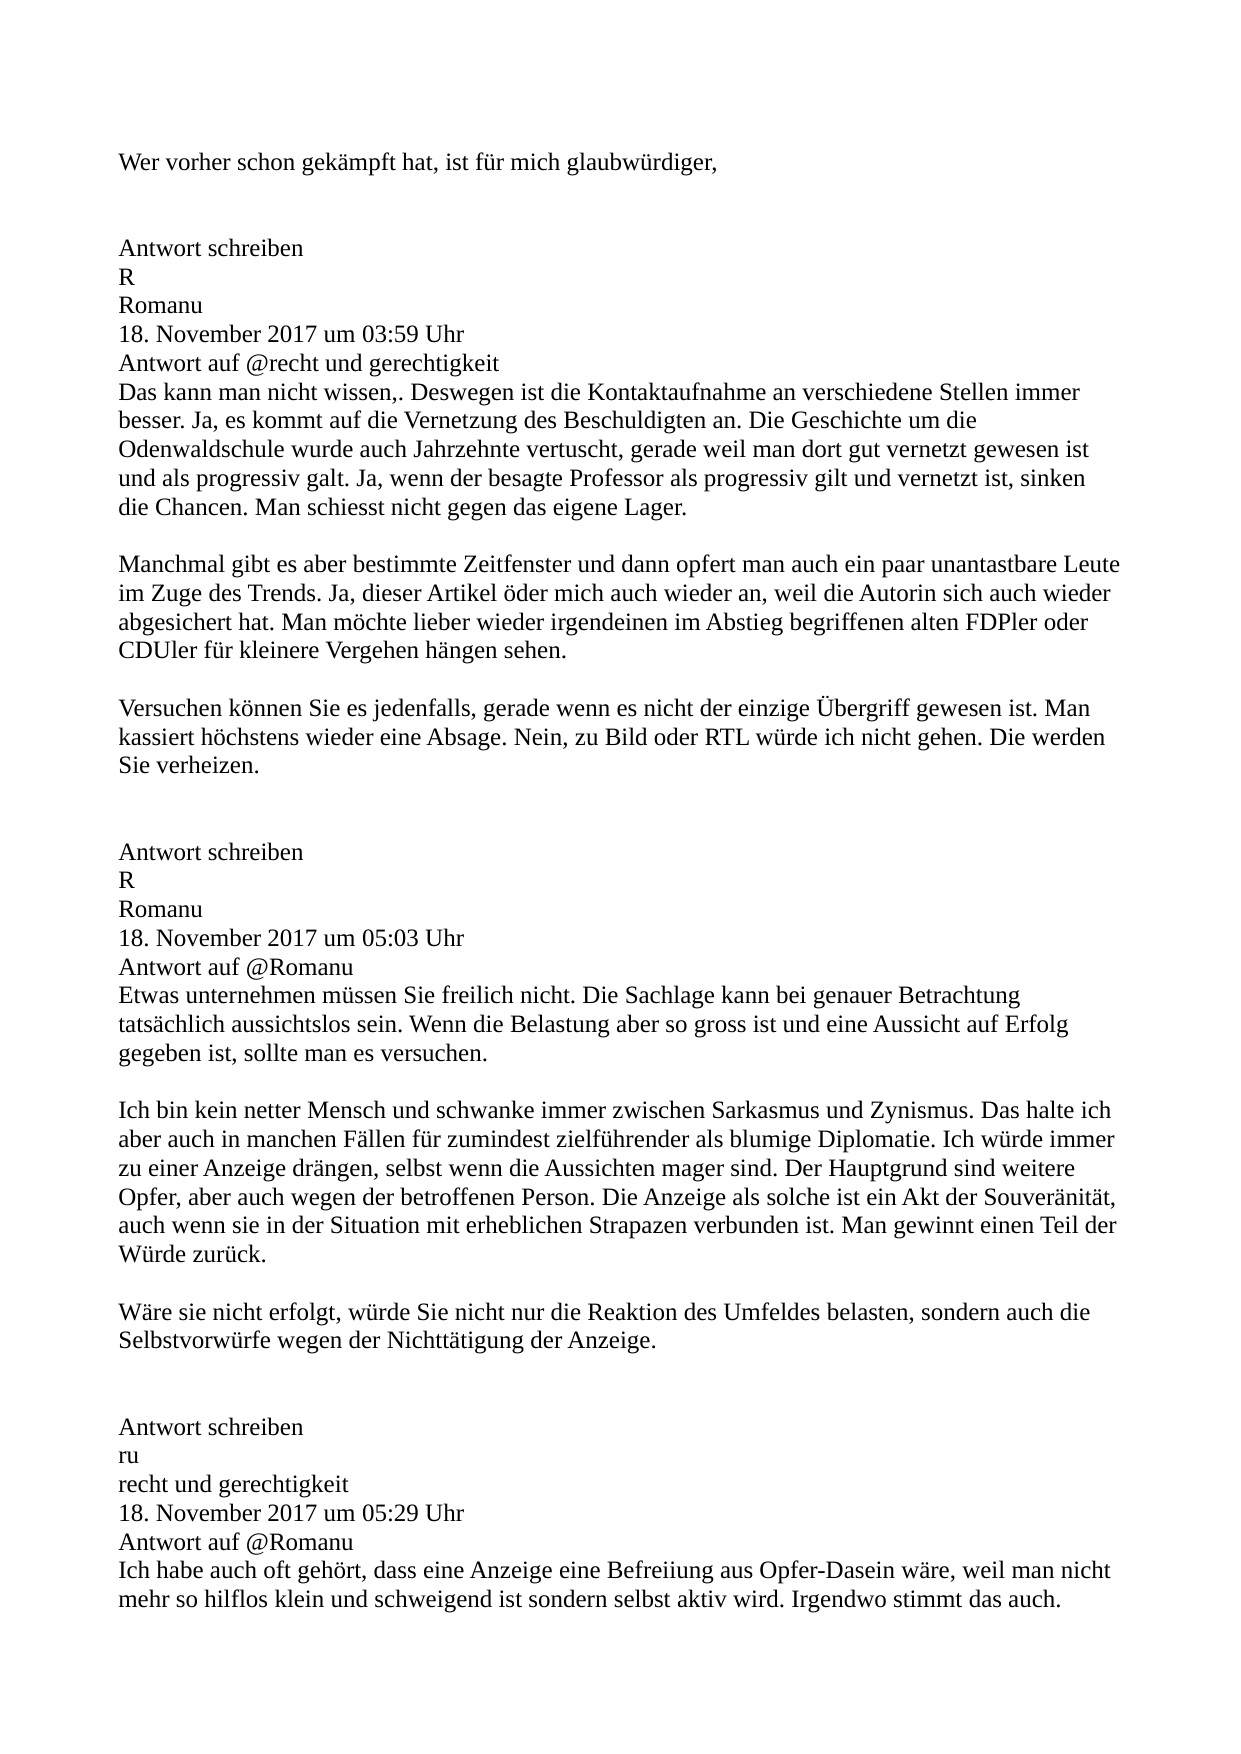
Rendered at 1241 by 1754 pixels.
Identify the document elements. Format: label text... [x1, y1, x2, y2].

text Antwort schreiben [118, 233, 1122, 262]
text 18. November 2017 um 05:29 Uhr [118, 1498, 1122, 1527]
text Romanu [118, 894, 1122, 923]
text Manchmal gibt es aber bestimmte Zeitfenster und dann opfert man auch ein paar unantastbare Leute im Zuge des Trends. Ja, dieser Artikel öder mich auch wieder an, weil die Autorin sich auch wieder abgesichert hat. Man möchte lieber wieder irgendeinen im Abstieg begriffenen alten FDPler oder CDUler für kleinere Vergehen hängen sehen. [118, 549, 1122, 664]
text 18. November 2017 um 05:03 Uhr [118, 923, 1122, 952]
text Romanu [118, 291, 1122, 319]
text Das kann man nicht wissen,. Deswegen ist die Kontaktaufnahme an verschiedene Stellen immer besser. Ja, es kommt auf die Vernetzung des Beschuldigten an. Die Geschichte um die Odenwaldschule wurde auch Jahrzehnte vertuscht, gerade weil man dort gut vernetzt gewesen ist und als progressiv galt. Ja, wenn der besagte Professor als progressiv gilt und vernetzt ist, sinken die Chancen. Man schiesst nicht gegen das eigene Lager. [118, 377, 1122, 521]
text recht und gerechtigkeit [118, 1469, 1122, 1498]
text Etwas unternehmen müssen Sie freilich nicht. Die Sachlage kann bei genauer Betrachtung tatsächlich aussichtslos sein. Wenn die Belastung aber so gross ist und eine Aussicht auf Erfolg gegeben ist, sollte man es versuchen. [118, 981, 1122, 1067]
text Versuchen können Sie es jedenfalls, gerade wenn es nicht der einzige Übergriff gewesen ist. Man kassiert höchstens wieder eine Absage. Nein, zu Bild oder RTL würde ich nicht gehen. Die werden Sie verheizen. [118, 693, 1122, 779]
text Wer vorher schon gekämpft hat, ist für mich glaubwürdiger, [118, 147, 1122, 176]
text 18. November 2017 um 03:59 Uhr [118, 319, 1122, 348]
text Ich bin kein netter Mensch und schwanke immer zwischen Sarkasmus und Zynismus. Das halte ich aber auch in manchen Fällen für zumindest zielführender als blumige Diplomatie. Ich würde immer zu einer Anzeige drängen, selbst wenn die Aussichten mager sind. Der Hauptgrund sind weitere Opfer, aber auch wegen der betroffenen Person. Die Anzeige als solche ist ein Akt der Souveränität, auch wenn sie in der Situation mit erheblichen Strapazen verbunden ist. Man gewinnt einen Teil der Würde zurück. [118, 1096, 1122, 1268]
text Antwort schreiben [118, 837, 1122, 866]
text R [118, 866, 1122, 894]
text Antwort auf @recht und gerechtigkeit [118, 348, 1122, 377]
text ru [118, 1441, 1122, 1469]
text Antwort auf @Romanu [118, 952, 1122, 981]
text Antwort schreiben [118, 1412, 1122, 1441]
text Ich habe auch oft gehört, dass eine Anzeige eine Befreiiung aus Opfer-Dasein wäre, weil man nicht mehr so hilflos klein und schweigend ist sondern selbst aktiv wird. Irgendwo stimmt das auch. [118, 1556, 1122, 1613]
text R [118, 262, 1122, 291]
text Wäre sie nicht erfolgt, würde Sie nicht nur die Reaktion des Umfeldes belasten, sondern auch die Selbstvorwürfe wegen der Nichttätigung der Anzeige. [118, 1297, 1122, 1354]
text Antwort auf @Romanu [118, 1527, 1122, 1556]
